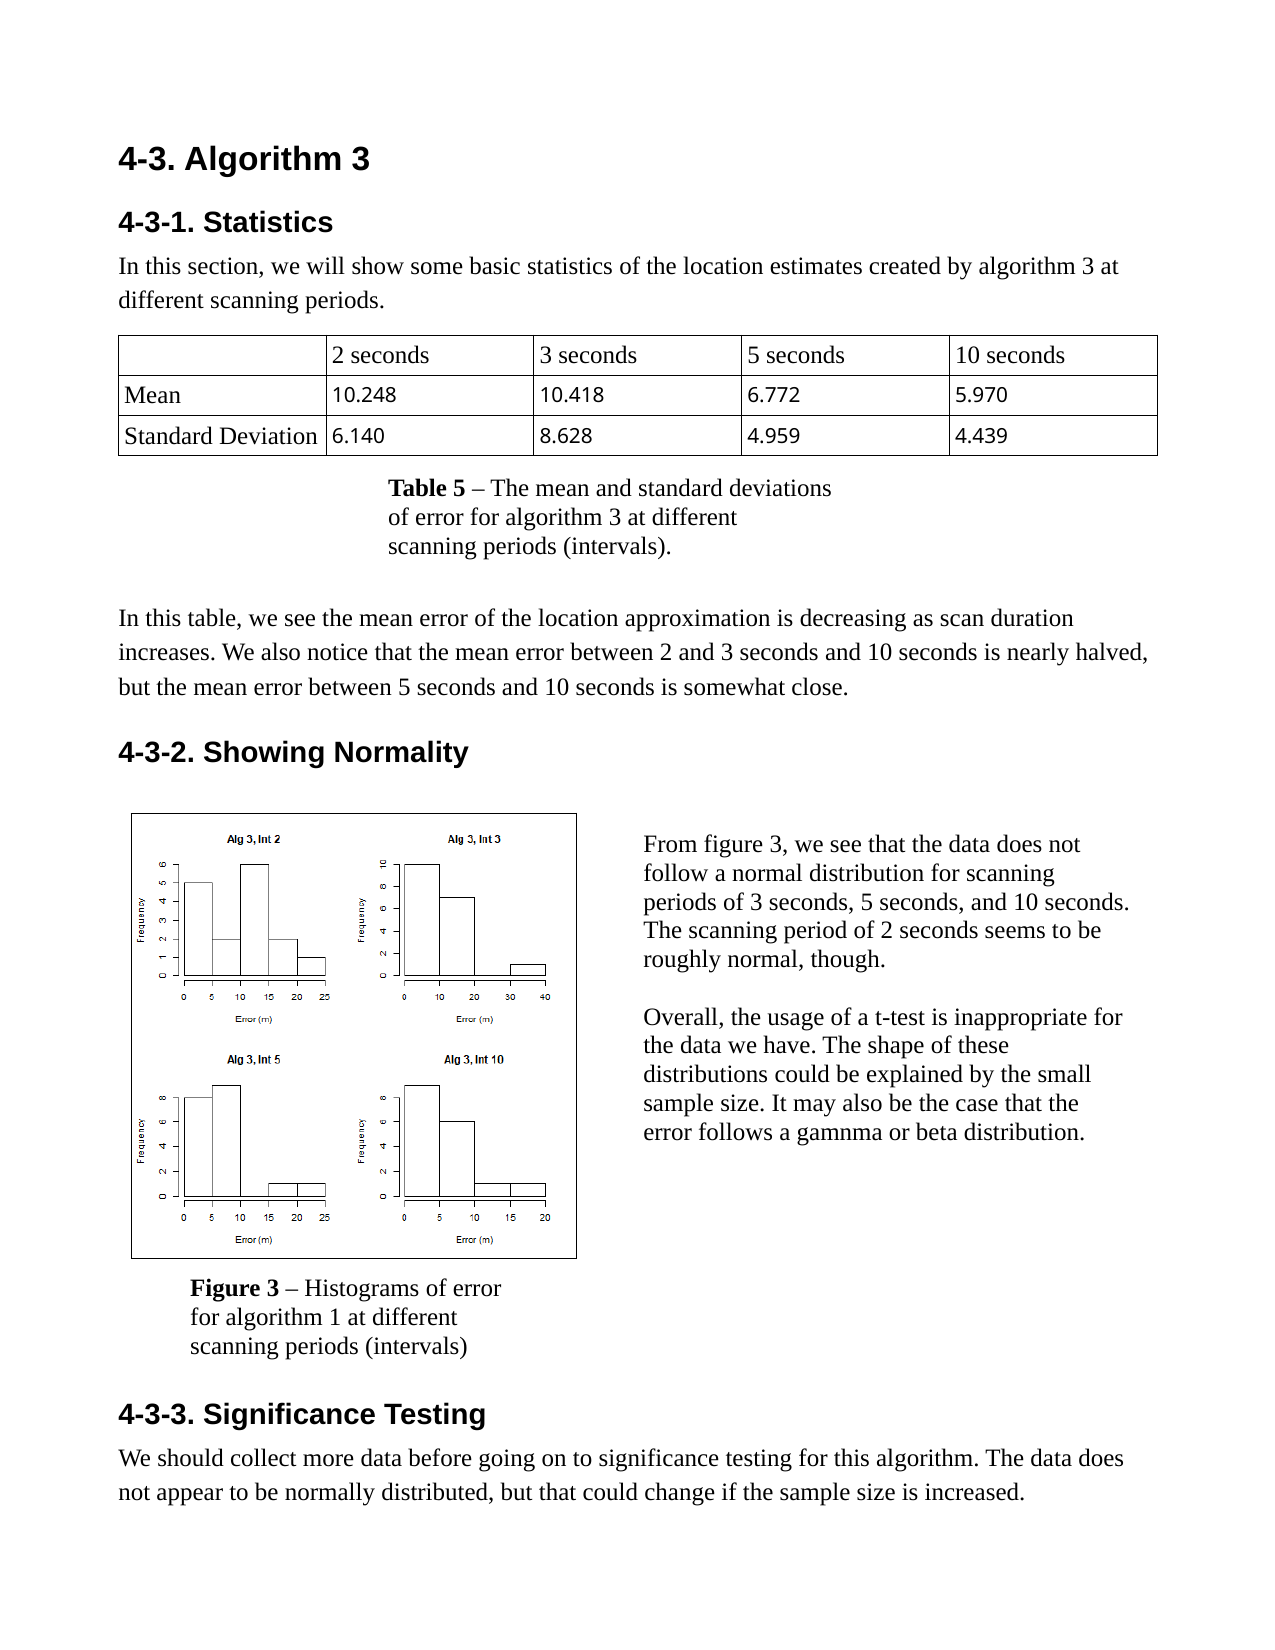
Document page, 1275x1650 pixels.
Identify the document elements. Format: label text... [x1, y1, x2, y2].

text In this section, we will show some basic statistics of the location estimates created by algorithm 3 at different scanning periods. [118, 251, 1157, 314]
table_cell 5.970 [950, 376, 1157, 415]
table_cell 8.628 [534, 416, 741, 455]
table_cell 4.959 [742, 416, 949, 455]
table_cell Mean [119, 376, 326, 415]
table_header 3 seconds [534, 336, 741, 375]
subtitle 4-3-1. Statistics [118, 205, 1157, 238]
table_cell 6.140 [327, 416, 533, 455]
subtitle 4-3-3. Significance Testing [118, 1397, 1157, 1430]
table_cell 6.772 [742, 376, 949, 415]
table_header 2 seconds [327, 336, 533, 375]
table_header 5 seconds [742, 336, 949, 375]
text In this table, we see the mean error of the location approximation is decreasing as scan duration increases. We also notice that the mean error between 2 and 3 seconds and 10 seconds is nearly halved, but the mean error between 5 seconds and 10 seconds is somewhat close. [118, 603, 1157, 700]
subtitle 4-3. Algorithm 3 [118, 139, 1157, 178]
text We should collect more data before going on to significance testing for this algorithm. The data does not appear to be normally distributed, but that could change if the sample size is increased. [118, 1443, 1157, 1506]
table_cell 10.248 [327, 376, 533, 415]
table_cell Standard Deviation [119, 416, 326, 455]
table_header 10 seconds [950, 336, 1157, 375]
picture [133, 815, 574, 1256]
table_cell 10.418 [534, 376, 741, 415]
subtitle 4-3-2. Showing Normality [118, 735, 1157, 769]
table_header [119, 336, 326, 375]
table_cell 4.439 [950, 416, 1157, 455]
